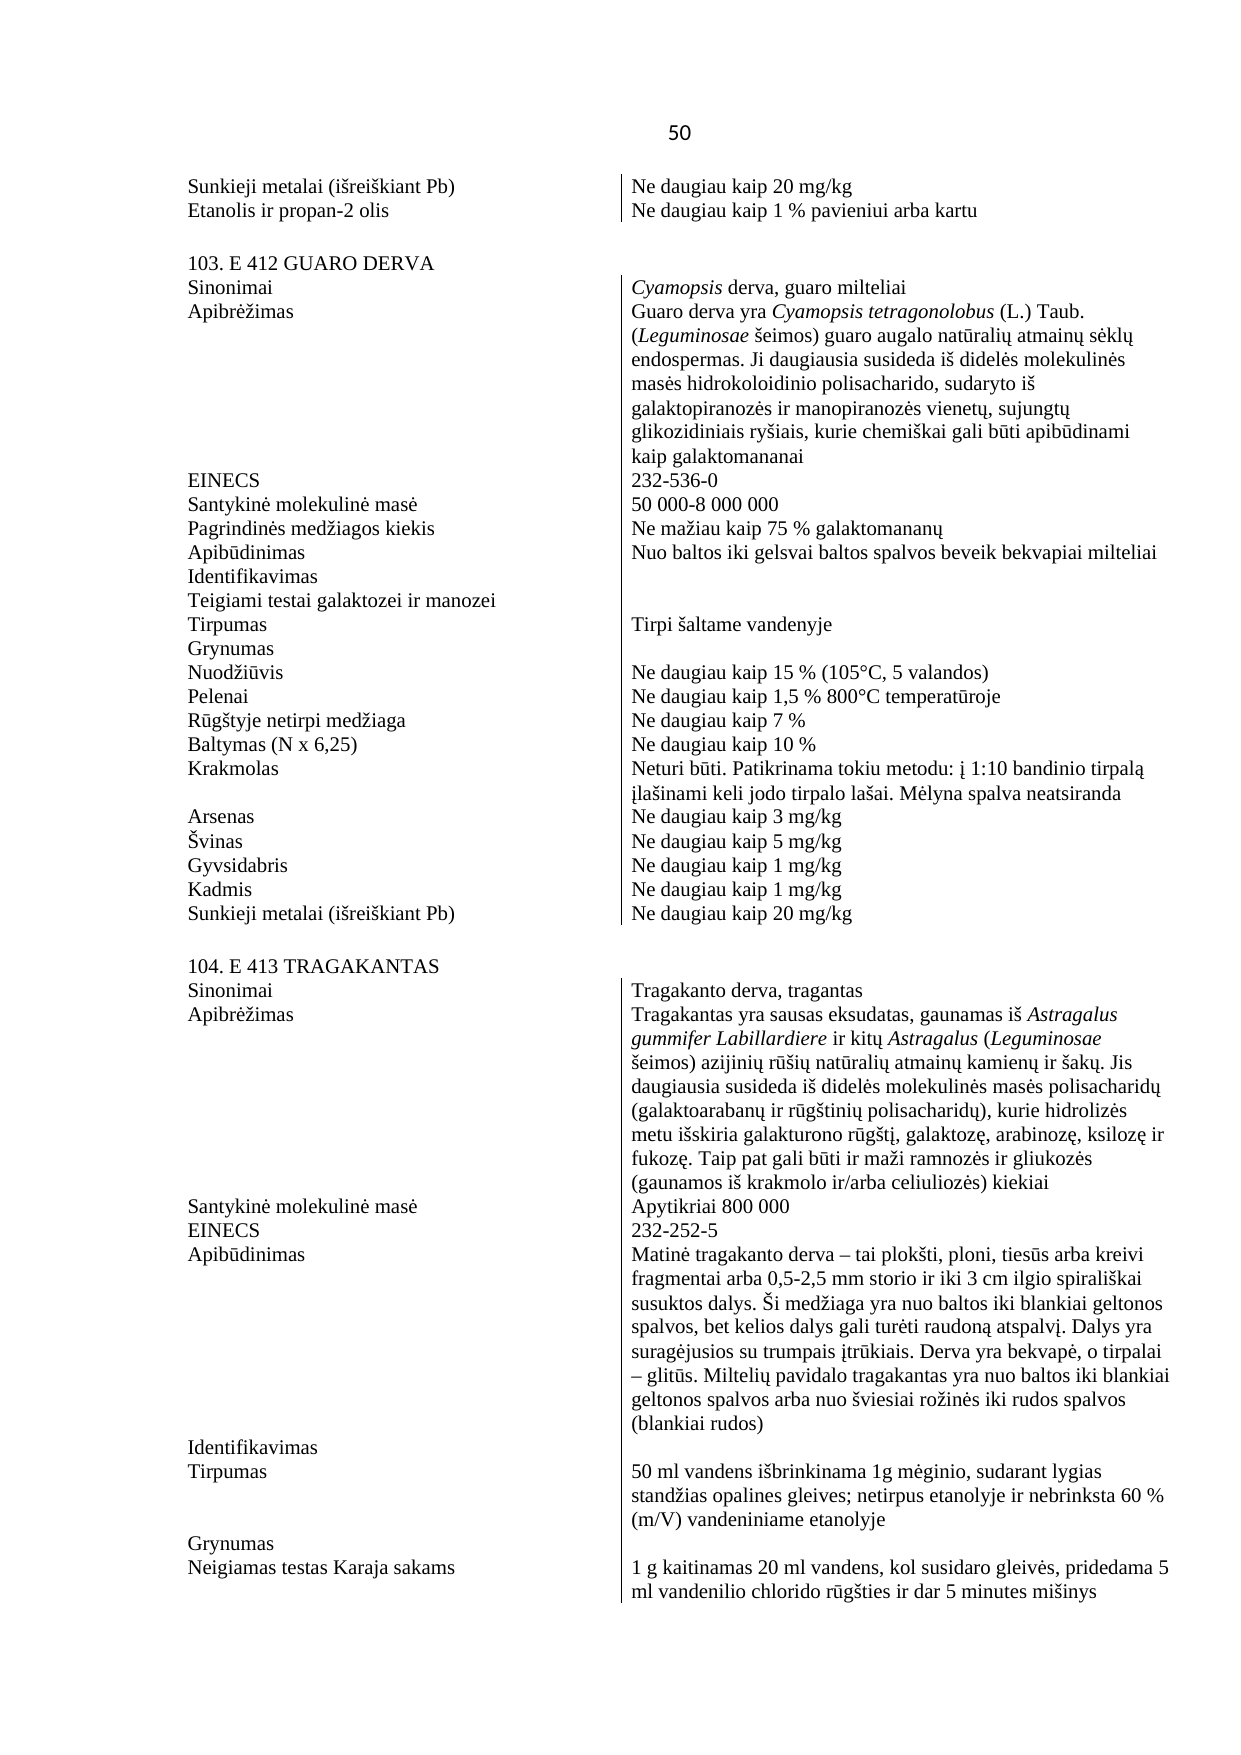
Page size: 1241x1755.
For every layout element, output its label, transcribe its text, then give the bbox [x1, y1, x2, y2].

table_cell Nuodžiūvis [177, 660, 621, 684]
table_cell Apibūdinimas [177, 1242, 621, 1435]
table_cell Ne daugiau kaip 1 % pavieniui arba kartu [622, 198, 1181, 222]
table_cell [622, 1531, 1181, 1555]
table_cell Tirpumas [177, 1459, 621, 1531]
table_cell Tirpi šaltame vandenyje [622, 612, 1181, 636]
table_cell Pagrindinės medžiagos kiekis [177, 516, 621, 540]
table_header 104. E 413 TRAGAKANTAS [177, 954, 1181, 978]
table_cell Gyvsidabris [177, 853, 621, 877]
table_cell 50 ml vandens išbrinkinama 1g mėginio, sudarant lygias standžias opalines gleives; netirpus etanolyje ir nebrinksta 60 % (m/V) vandeniniame etanolyje [622, 1459, 1181, 1531]
table_cell [622, 636, 1181, 660]
table_cell Ne daugiau kaip 1 mg/kg [622, 853, 1181, 877]
table_cell Ne daugiau kaip 10 % [622, 732, 1181, 756]
table_cell Ne daugiau kaip 1,5 % 800°C temperatūroje [622, 684, 1181, 708]
table_cell Tragakanto derva, tragantas [622, 978, 1181, 1002]
table_cell Pelenai [177, 684, 621, 708]
table_cell Sinonimai [177, 275, 621, 299]
table_cell Baltymas (N x 6,25) [177, 732, 621, 756]
table_header 103. E 412 GUARO DERVA [177, 251, 1181, 275]
table_cell Nuo baltos iki gelsvai baltos spalvos beveik bekvapiai milteliai [622, 540, 1181, 564]
table_cell Ne daugiau kaip 7 % [622, 708, 1181, 732]
table_cell Neigiamas testas Karaja sakams [177, 1555, 621, 1603]
table_cell Apibrėžimas [177, 299, 621, 468]
table_cell Ne daugiau kaip 20 mg/kg [622, 174, 1181, 198]
table_cell [622, 588, 1181, 612]
table_cell Ne daugiau kaip 5 mg/kg [622, 829, 1181, 853]
table_cell 232-536-0 [622, 468, 1181, 492]
table_cell Guaro derva yra Cyamopsis tetragonolobus (L.) Taub. (Leguminosae šeimos) guaro augalo natūralių atmainų sėklų endospermas. Ji daugiausia susideda iš didelės molekulinės masės hidrokoloidinio polisacharido, sudaryto iš galaktopiranozės ir manopiranozės vienetų, sujungtų glikozidiniais ryšiais, kurie chemiškai gali būti apibūdinami kaip galaktomananai [622, 299, 1181, 468]
table_cell Apibūdinimas [177, 540, 621, 564]
table_cell Kadmis [177, 877, 621, 901]
table_cell Ne daugiau kaip 1 mg/kg [622, 877, 1181, 901]
table_cell Ne mažiau kaip 75 % galaktomananų [622, 516, 1181, 540]
table_cell Sunkieji metalai (išreiškiant Pb) [177, 174, 621, 198]
table_cell Santykinė molekulinė masė [177, 492, 621, 516]
table_cell Neturi būti. Patikrinama tokiu metodu: į 1:10 bandinio tirpalą įlašinami keli jodo tirpalo lašai. Mėlyna spalva neatsiranda [622, 756, 1181, 804]
table_cell Švinas [177, 829, 621, 853]
table_cell Sunkieji metalai (išreiškiant Pb) [177, 901, 621, 925]
table_cell Apytikriai 800 000 [622, 1194, 1181, 1218]
table_cell Identifikavimas [177, 564, 621, 588]
table_cell Grynumas [177, 1531, 621, 1555]
table_cell EINECS [177, 1218, 621, 1242]
table_cell Ne daugiau kaip 3 mg/kg [622, 805, 1181, 828]
table_cell 50 000-8 000 000 [622, 492, 1181, 516]
table_cell Tragakantas yra sausas eksudatas, gaunamas iš Astragalus gummifer Labillardiere ir kitų Astragalus (Leguminosae šeimos) azijinių rūšių natūralių atmainų kamienų ir šakų. Jis daugiausia susideda iš didelės molekulinės masės polisacharidų (galaktoarabanų ir rūgštinių polisacharidų), kurie hidrolizės metu išskiria galakturono rūgštį, galaktozę, arabinozę, ksilozę ir fukozę. Taip pat gali būti ir maži ramnozės ir gliukozės (gaunamos iš krakmolo ir/arba celiuliozės) kiekiai [622, 1002, 1181, 1194]
table_cell Arsenas [177, 805, 621, 828]
table_cell [622, 1435, 1181, 1459]
table_cell Teigiami testai galaktozei ir manozei [177, 588, 621, 612]
table_cell 1 g kaitinamas 20 ml vandens, kol susidaro gleivės, pridedama 5 ml vandenilio chlorido rūgšties ir dar 5 minutes mišinys [622, 1555, 1181, 1603]
table_cell 232-252-5 [622, 1218, 1181, 1242]
table_cell Santykinė molekulinė masė [177, 1194, 621, 1218]
table_cell Cyamopsis derva, guaro milteliai [622, 275, 1181, 299]
table_cell Etanolis ir propan-2 olis [177, 198, 621, 222]
table_cell Ne daugiau kaip 20 mg/kg [622, 901, 1181, 925]
table_cell Ne daugiau kaip 15 % (105°C, 5 valandos) [622, 660, 1181, 684]
table_cell Tirpumas [177, 612, 621, 636]
table_cell Grynumas [177, 636, 621, 660]
table_cell EINECS [177, 468, 621, 492]
table_cell Krakmolas [177, 756, 621, 804]
table_cell Matinė tragakanto derva – tai plokšti, ploni, tiesūs arba kreivi fragmentai arba 0,5-2,5 mm storio ir iki 3 cm ilgio spirališkai susuktos dalys. Ši medžiaga yra nuo baltos iki blankiai geltonos spalvos, bet kelios dalys gali turėti raudoną atspalvį. Dalys yra suragėjusios su trumpais įtrūkiais. Derva yra bekvapė, o tirpalai – glitūs. Miltelių pavidalo tragakantas yra nuo baltos iki blankiai geltonos spalvos arba nuo šviesiai rožinės iki rudos spalvos (blankiai rudos) [622, 1242, 1181, 1435]
table_cell Rūgštyje netirpi medžiaga [177, 708, 621, 732]
table_cell Identifikavimas [177, 1435, 621, 1459]
table_cell [622, 564, 1181, 588]
table_cell Sinonimai [177, 978, 621, 1002]
table_cell Apibrėžimas [177, 1002, 621, 1194]
